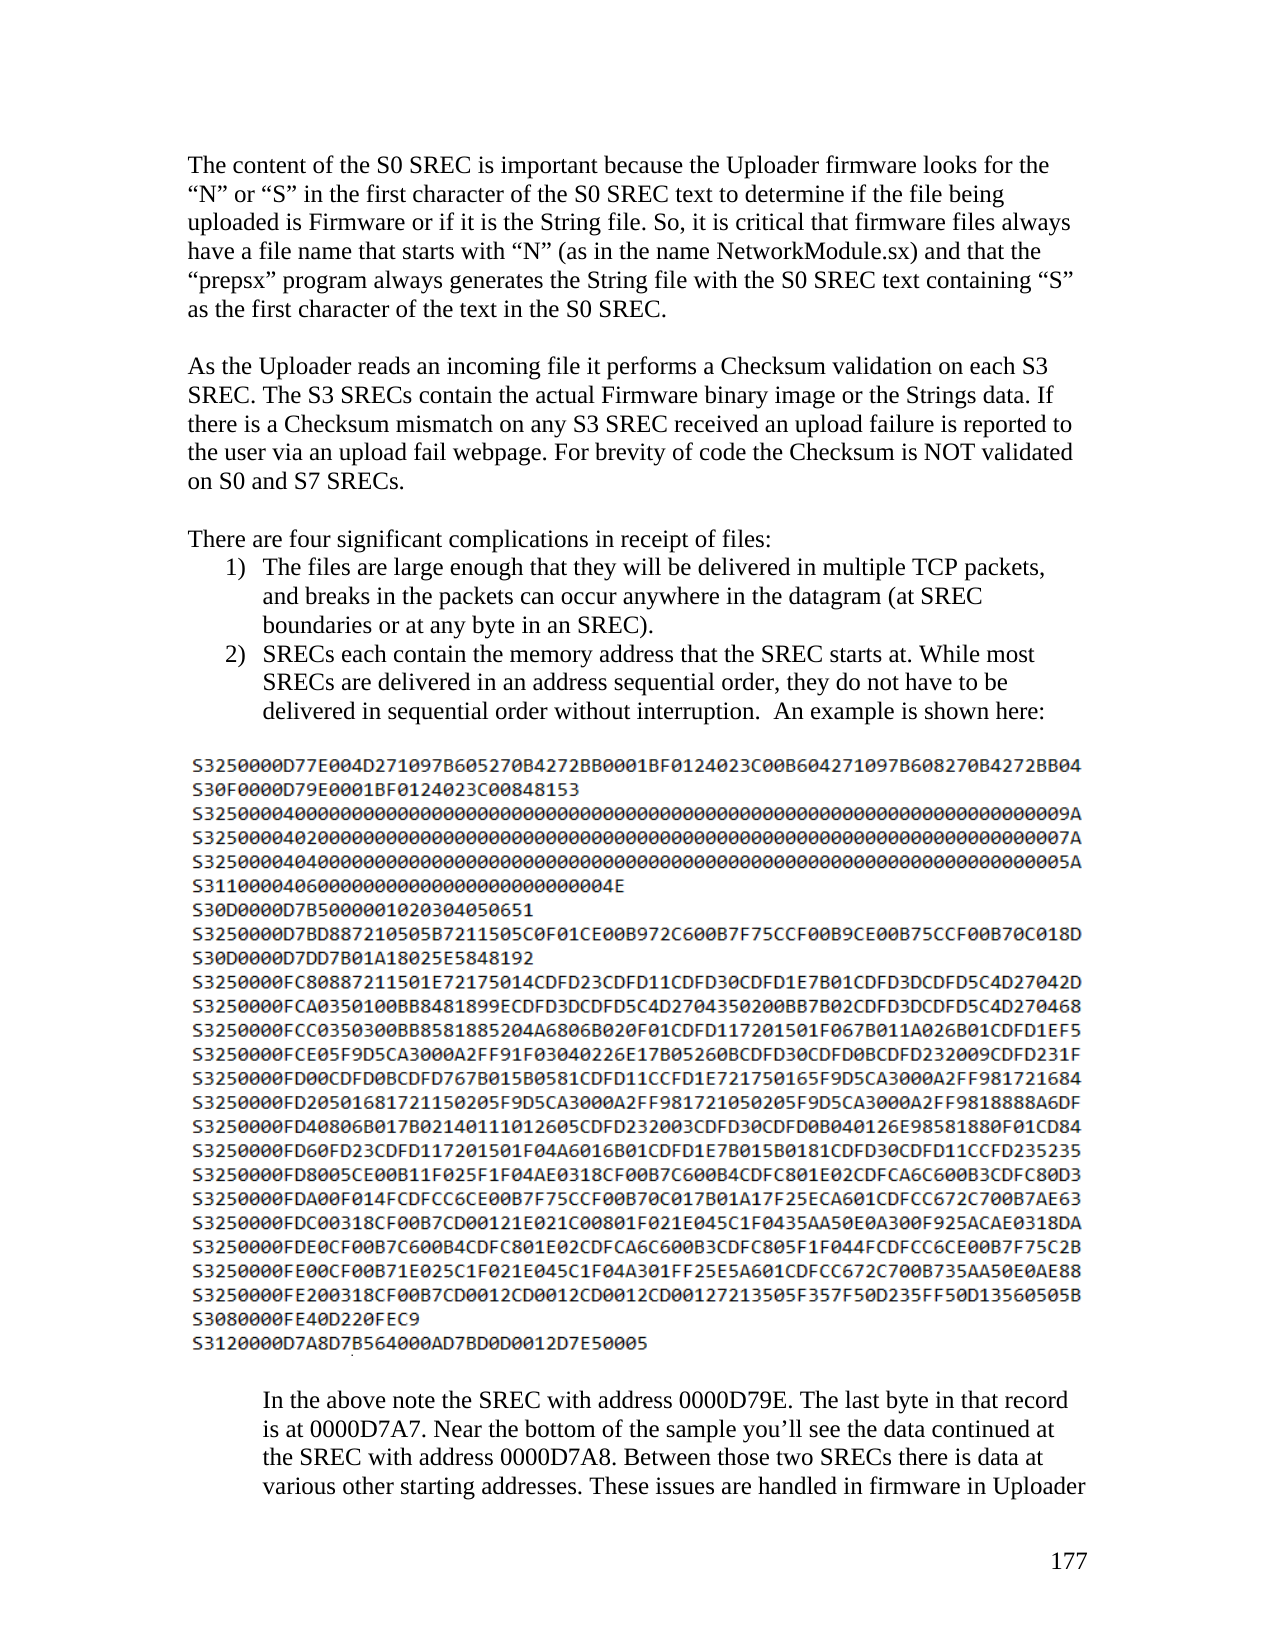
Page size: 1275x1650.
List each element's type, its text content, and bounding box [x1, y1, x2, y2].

list SRECs each contain the memory address that the SREC starts at. While most SRECs are delivered in an address sequential order, they do not have to be delivered in sequential order without interruption. An example is shown here: [225, 639, 1087, 725]
list The files are large enough that they will be delivered in multiple TCP packets, and breaks in the packets can occur anywhere in the datagram (at SREC boundaries or at any byte in an SREC). [225, 552, 1087, 639]
text In the above note the SREC with address 0000D79E. The last byte in that record is at 0000D7A7. Near the bottom of the sample you’ll see the data continued at the SREC with address 0000D7A8. Between those two SRECs there is data at various other starting addresses. These issues are handled in firmware in Uploader [262, 1385, 1087, 1500]
picture [187, 753, 1088, 1356]
text As the Uploader reads an incoming file it performs a Checksum validation on each S3 SREC. The S3 SRECs contain the actual Firmware binary image or the Strings data. If there is a Checksum mismatch on any S3 SREC received an upload failure is reported to the user via an upload fail webpage. For brevity of code the Checksum is NOT validated on S0 and S7 SRECs. [187, 351, 1087, 495]
text There are four significant complications in receipt of files: [187, 524, 1087, 552]
text The content of the S0 SREC is important because the Uploader firmware looks for the “N” or “S” in the first character of the S0 SREC text to determine if the file being uploaded is Firmware or if it is the String file. So, it is critical that firmware files always have a file name that starts with “N” (as in the name NetworkModule.sx) and that the “prepsx” program always generates the String file with the S0 SREC text containing “S” as the first character of the text in the S0 SREC. [187, 150, 1087, 322]
